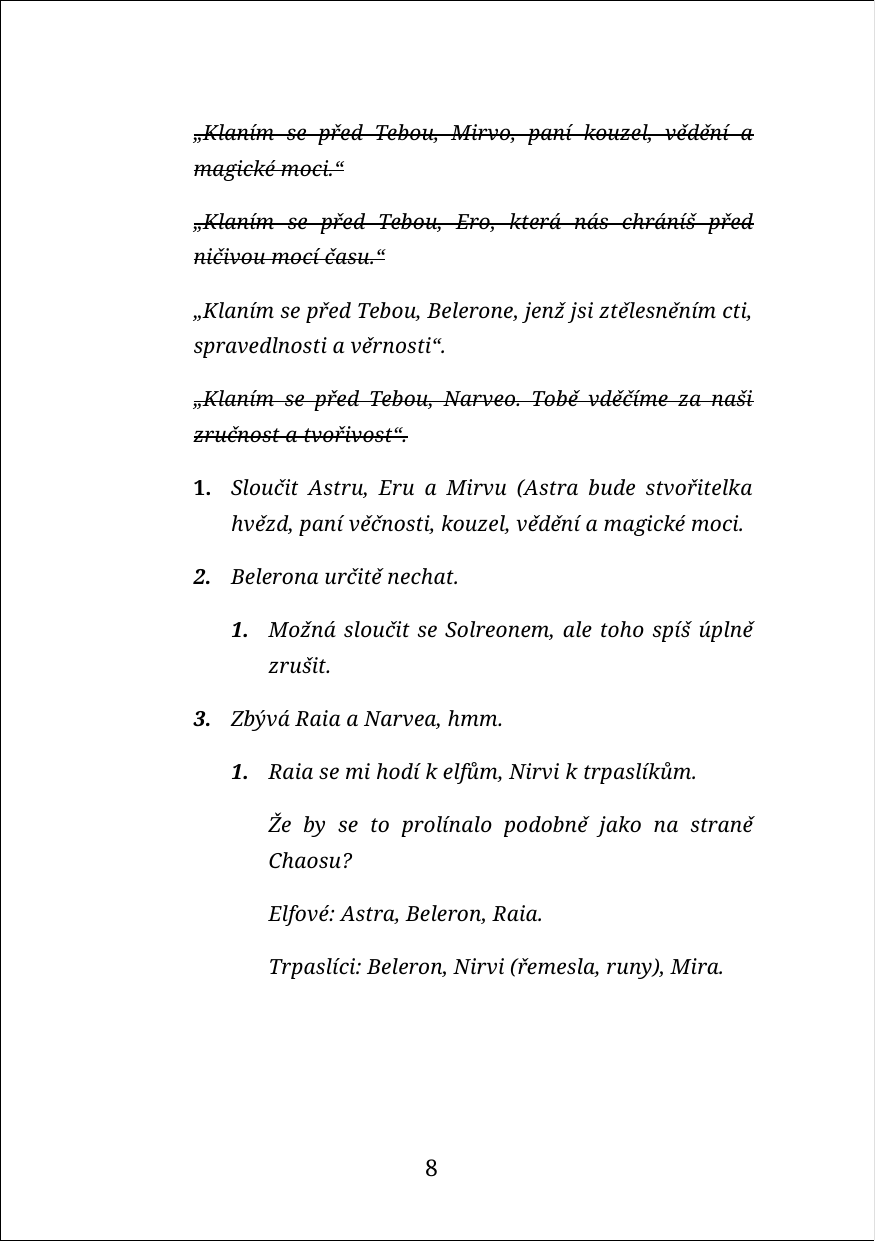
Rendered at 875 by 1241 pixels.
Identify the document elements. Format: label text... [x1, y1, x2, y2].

list Možná sloučit se Solreonem, ale toho spíš úplně zrušit. [231, 615, 756, 679]
list Trpaslíci: Beleron, Nirvi (řemesla, runy), Mira. [231, 952, 756, 981]
list Elfové: Astra, Beleron, Raia. [231, 899, 756, 928]
list Belerona určitě nechat. [193, 562, 756, 590]
list Sloučit Astru, Eru a Mirvu (Astra bude stvořitelka hvězd, paní věčnosti, kouzel, vědění a magické moci. [193, 473, 756, 537]
list „Klaním se před Tebou, Ero, která nás chráníš před ničivou mocí času.“ [156, 207, 756, 271]
list „Klaním se před Tebou, Narveo. Tobě vděčíme za naši zručnost a tvořivost“. [156, 384, 756, 448]
list Že by se to prolínalo podobně jako na straně Chaosu? [231, 810, 756, 874]
list „Klaním se před Tebou, Mirvo, paní kouzel, vědění a magické moci.“ [156, 118, 756, 182]
list Raia se mi hodí k elfům, Nirvi k trpaslíkům. [231, 757, 756, 786]
list „Klaním se před Tebou, Belerone, jenž jsi ztělesněním cti, spravedlnosti a věrnosti“. [156, 296, 756, 360]
list Zbývá Raia a Narvea, hmm. [193, 704, 756, 732]
